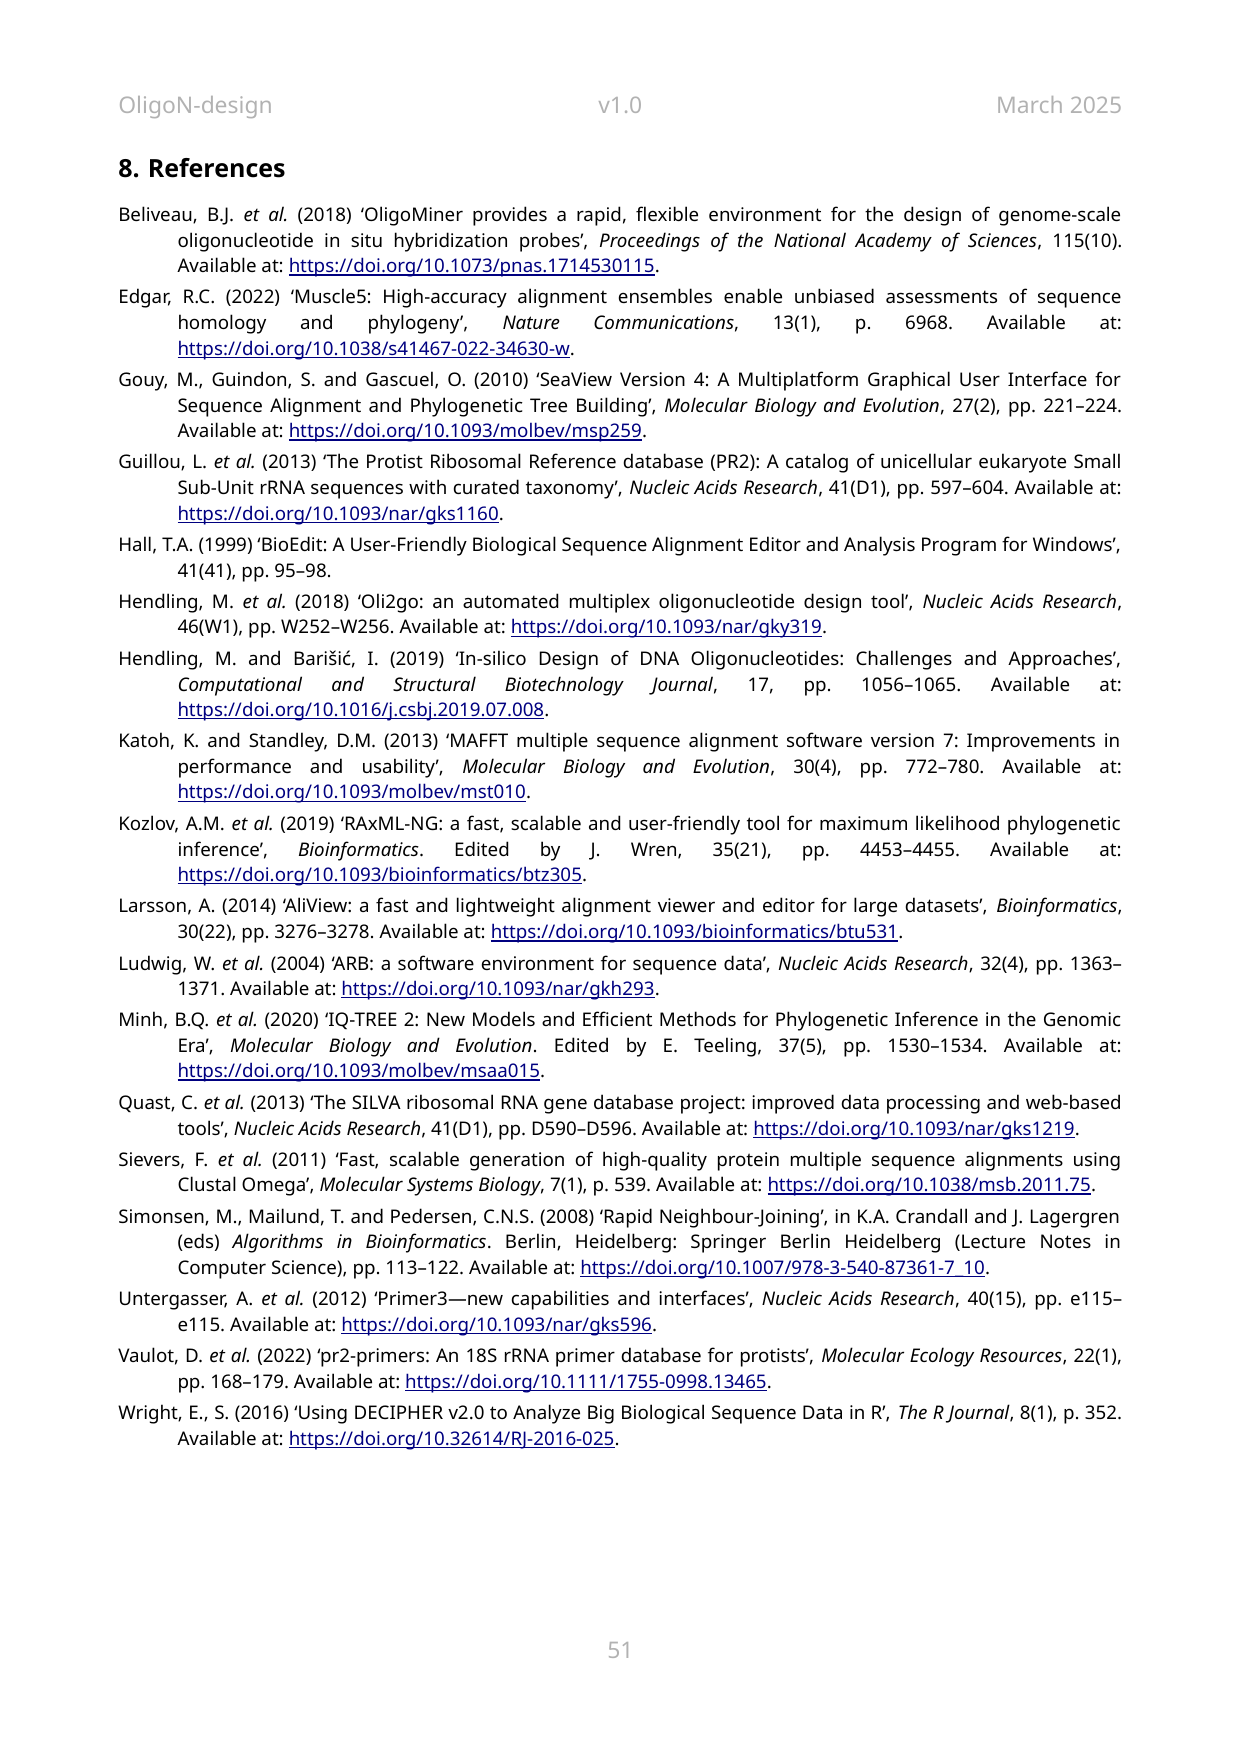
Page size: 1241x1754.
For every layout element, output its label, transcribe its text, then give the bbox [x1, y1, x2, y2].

text Wright, E., S. (2016) ‘Using DECIPHER v2.0 to Analyze Big Biological Sequence Data in R’, The R Journal, 8(1), p. 352. Available at: https://doi.org/10.32614/RJ-2016-025. [118, 1400, 1122, 1451]
text Kozlov, A.M. et al. (2019) ‘RAxML-NG: a fast, scalable and user-friendly tool for maximum likelihood phylogenetic inference’, Bioinformatics. Edited by J. Wren, 35(21), pp. 4453–4455. Available at: https://doi.org/10.1093/bioinformatics/btz305. [118, 810, 1122, 887]
text Quast, C. et al. (2013) ‘The SILVA ribosomal RNA gene database project: improved data processing and web-based tools’, Nucleic Acids Research, 41(D1), pp. D590–D596. Available at: https://doi.org/10.1093/nar/gks1219. [118, 1089, 1122, 1140]
text Edgar, R.C. (2022) ‘Muscle5: High-accuracy alignment ensembles enable unbiased assessments of sequence homology and phylogeny’, Nature Communications, 13(1), p. 6968. Available at: https://doi.org/10.1038/s41467-022-34630-w. [118, 284, 1122, 360]
text Hall, T.A. (1999) ‘BioEdit: A User-Friendly Biological Sequence Alignment Editor and Analysis Program for Windows’, 41(41), pp. 95–98. [118, 531, 1122, 582]
text Vaulot, D. et al. (2022) ‘pr2-primers: An 18S rRNA primer database for protists’, Molecular Ecology Resources, 22(1), pp. 168–179. Available at: https://doi.org/10.1111/1755-0998.13465. [118, 1343, 1122, 1394]
text Simonsen, M., Mailund, T. and Pedersen, C.N.S. (2008) ‘Rapid Neighbour-Joining’, in K.A. Crandall and J. Lagergren (eds) Algorithms in Bioinformatics. Berlin, Heidelberg: Springer Berlin Heidelberg (Lecture Notes in Computer Science), pp. 113–122. Available at: https://doi.org/10.1007/978-3-540-87361-7_10. [118, 1203, 1122, 1280]
text Larsson, A. (2014) ‘AliView: a fast and lightweight alignment viewer and editor for large datasets’, Bioinformatics, 30(22), pp. 3276–3278. Available at: https://doi.org/10.1093/bioinformatics/btu531. [118, 893, 1122, 944]
text Ludwig, W. et al. (2004) ‘ARB: a software environment for sequence data’, Nucleic Acids Research, 32(4), pp. 1363–1371. Available at: https://doi.org/10.1093/nar/gkh293. [118, 950, 1122, 1001]
text Minh, B.Q. et al. (2020) ‘IQ-TREE 2: New Models and Efficient Methods for Phylogenetic Inference in the Genomic Era’, Molecular Biology and Evolution. Edited by E. Teeling, 37(5), pp. 1530–1534. Available at: https://doi.org/10.1093/molbev/msaa015. [118, 1007, 1122, 1083]
text Sievers, F. et al. (2011) ‘Fast, scalable generation of high‐quality protein multiple sequence alignments using Clustal Omega’, Molecular Systems Biology, 7(1), p. 539. Available at: https://doi.org/10.1038/msb.2011.75. [118, 1146, 1122, 1197]
text Hendling, M. and Barišić, I. (2019) ‘In-silico Design of DNA Oligonucleotides: Challenges and Approaches’, Computational and Structural Biotechnology Journal, 17, pp. 1056–1065. Available at: https://doi.org/10.1016/j.csbj.2019.07.008. [118, 645, 1122, 722]
text Gouy, M., Guindon, S. and Gascuel, O. (2010) ‘SeaView Version 4: A Multiplatform Graphical User Interface for Sequence Alignment and Phylogenetic Tree Building’, Molecular Biology and Evolution, 27(2), pp. 221–224. Available at: https://doi.org/10.1093/molbev/msp259. [118, 366, 1122, 443]
text Katoh, K. and Standley, D.M. (2013) ‘MAFFT multiple sequence alignment software version 7: Improvements in performance and usability’, Molecular Biology and Evolution, 30(4), pp. 772–780. Available at: https://doi.org/10.1093/molbev/mst010. [118, 728, 1122, 804]
text Untergasser, A. et al. (2012) ‘Primer3—new capabilities and interfaces’, Nucleic Acids Research, 40(15), pp. e115–e115. Available at: https://doi.org/10.1093/nar/gks596. [118, 1286, 1122, 1337]
subtitle References [118, 150, 1122, 184]
text Beliveau, B.J. et al. (2018) ‘OligoMiner provides a rapid, flexible environment for the design of genome-scale oligonucleotide in situ hybridization probes’, Proceedings of the National Academy of Sciences, 115(10). Available at: https://doi.org/10.1073/pnas.1714530115. [118, 201, 1122, 278]
text Hendling, M. et al. (2018) ‘Oli2go: an automated multiplex oligonucleotide design tool’, Nucleic Acids Research, 46(W1), pp. W252–W256. Available at: https://doi.org/10.1093/nar/gky319. [118, 588, 1122, 639]
text Guillou, L. et al. (2013) ‘The Protist Ribosomal Reference database (PR2): A catalog of unicellular eukaryote Small Sub-Unit rRNA sequences with curated taxonomy’, Nucleic Acids Research, 41(D1), pp. 597–604. Available at: https://doi.org/10.1093/nar/gks1160. [118, 449, 1122, 525]
